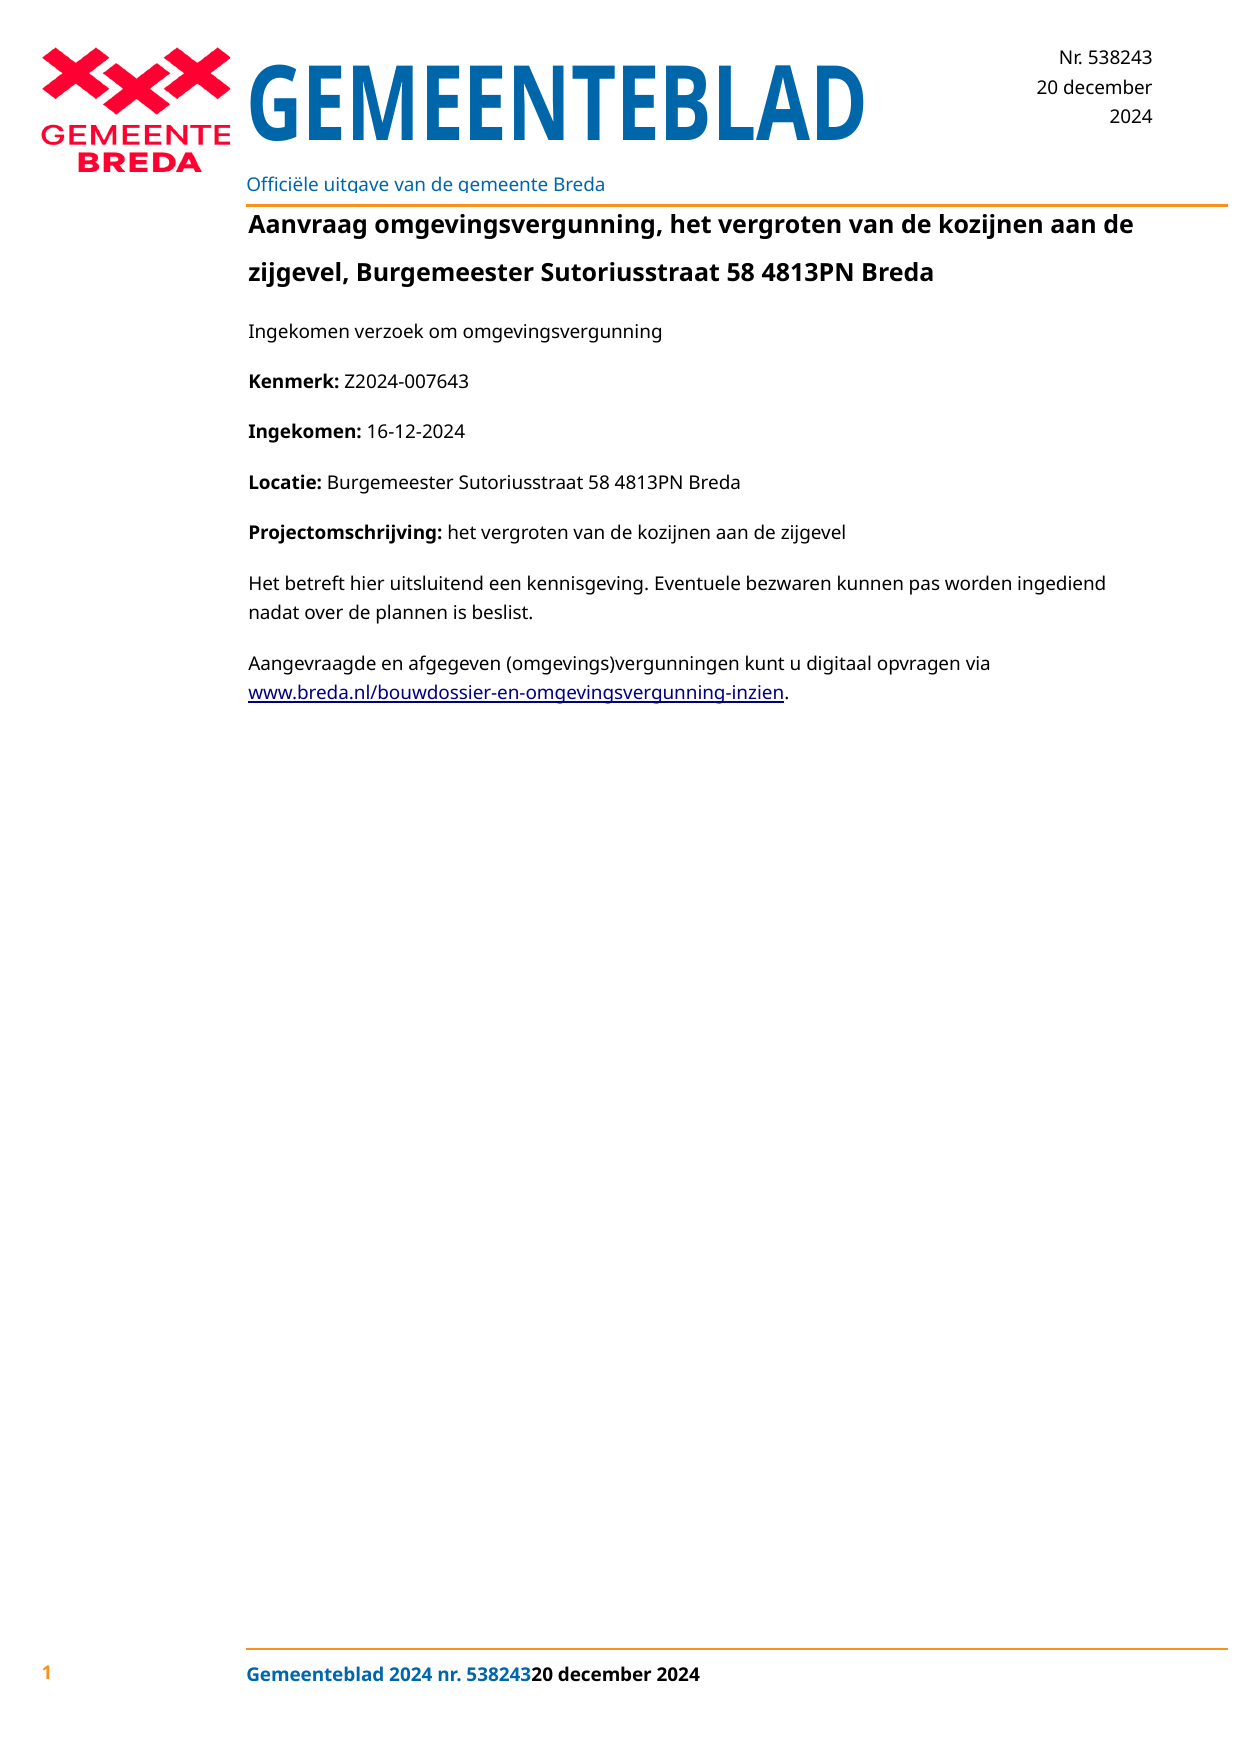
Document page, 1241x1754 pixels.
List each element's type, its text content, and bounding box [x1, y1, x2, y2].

text Projectomschrijving: het vergroten van de kozijnen aan de zijgevel [248, 519, 1152, 545]
text Aangevraagde en afgegeven (omgevings)vergunningen kunt u digitaal opvragen via www.breda.nl/bouwdossier-en-omgevingsvergunning-inzien. [248, 650, 1152, 705]
text Ingekomen: 16-12-2024 [248, 419, 1152, 444]
picture [41, 47, 231, 172]
text Ingekomen verzoek om omgevingsvergunning [248, 318, 1152, 344]
text Kenmerk: Z2024-007643 [248, 368, 1152, 394]
text Het betreft hier uitsluitend een kennisgeving. Eventuele bezwaren kunnen pas worden ingediend nadat over de plannen is beslist. [248, 570, 1152, 625]
text Aanvraag omgevingsvergunning, het vergroten van de kozijnen aan de zijgevel, Burgemeester Sutoriusstraat 58 4813PN Breda [248, 207, 1152, 288]
text Locatie: Burgemeester Sutoriusstraat 58 4813PN Breda [248, 469, 1152, 495]
